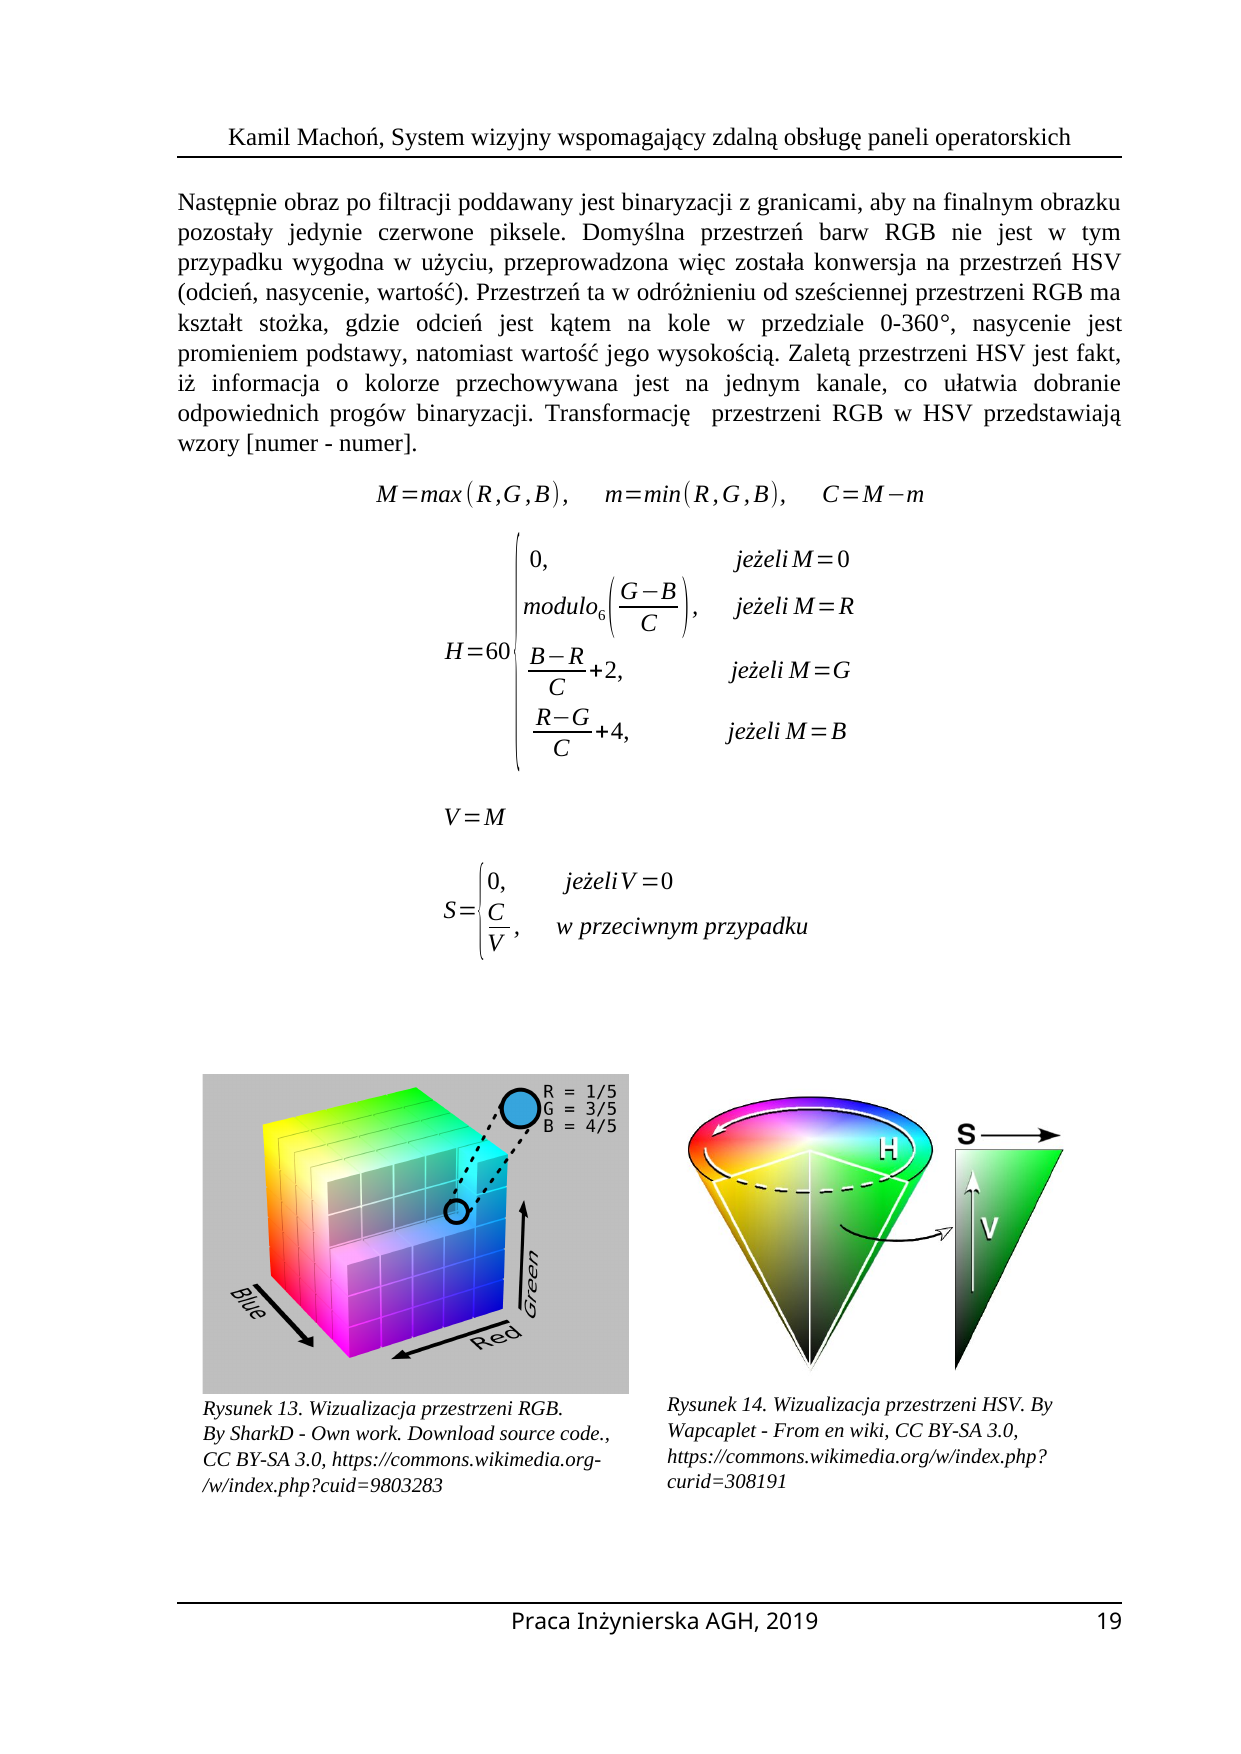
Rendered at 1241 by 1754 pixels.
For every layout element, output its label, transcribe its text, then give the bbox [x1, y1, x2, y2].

text Rysunek 14. Wizualizacja przestrzeni HSV. By Wapcaplet - From en wiki, CC BY-SA 3.0, https://commons.wikimedia.org/w/index.php?curid=308191 [667, 1391, 1083, 1493]
text Rysunek 13. Wizualizacja przestrzeni RGB. By SharkD - Own work. Download source code., CC BY-SA 3.0, https://commons.wikimedia.org- /w/index.php?cuid=9803283 [203, 1394, 629, 1497]
picture [666, 1078, 1083, 1391]
picture [202, 1074, 629, 1394]
text Następnie obraz po filtracji poddawany jest binaryzacji z granicami, aby na finalnym obrazku pozostały jedynie czerwone piksele. Domyślna przestrzeń barw RGB nie jest w tym przypadku wygodna w użyciu, przeprowadzona więc została konwersja na przestrzeń HSV (odcień, nasycenie, wartość). Przestrzeń ta w odróżnieniu od sześciennej przestrzeni RGB ma kształt stożka, gdzie odcień jest kątem na kole w przedziale 0-360°, nasycenie jest promieniem podstawy, natomiast wartość jego wysokością. Zaletą przestrzeni HSV jest fakt, iż informacja o kolorze przechowywana jest na jednym kanale, co ułatwia dobranie odpowiednich progów binaryzacji. Transformację przestrzeni RGB w HSV przedstawiają wzory [numer - numer]. [177, 187, 1122, 457]
